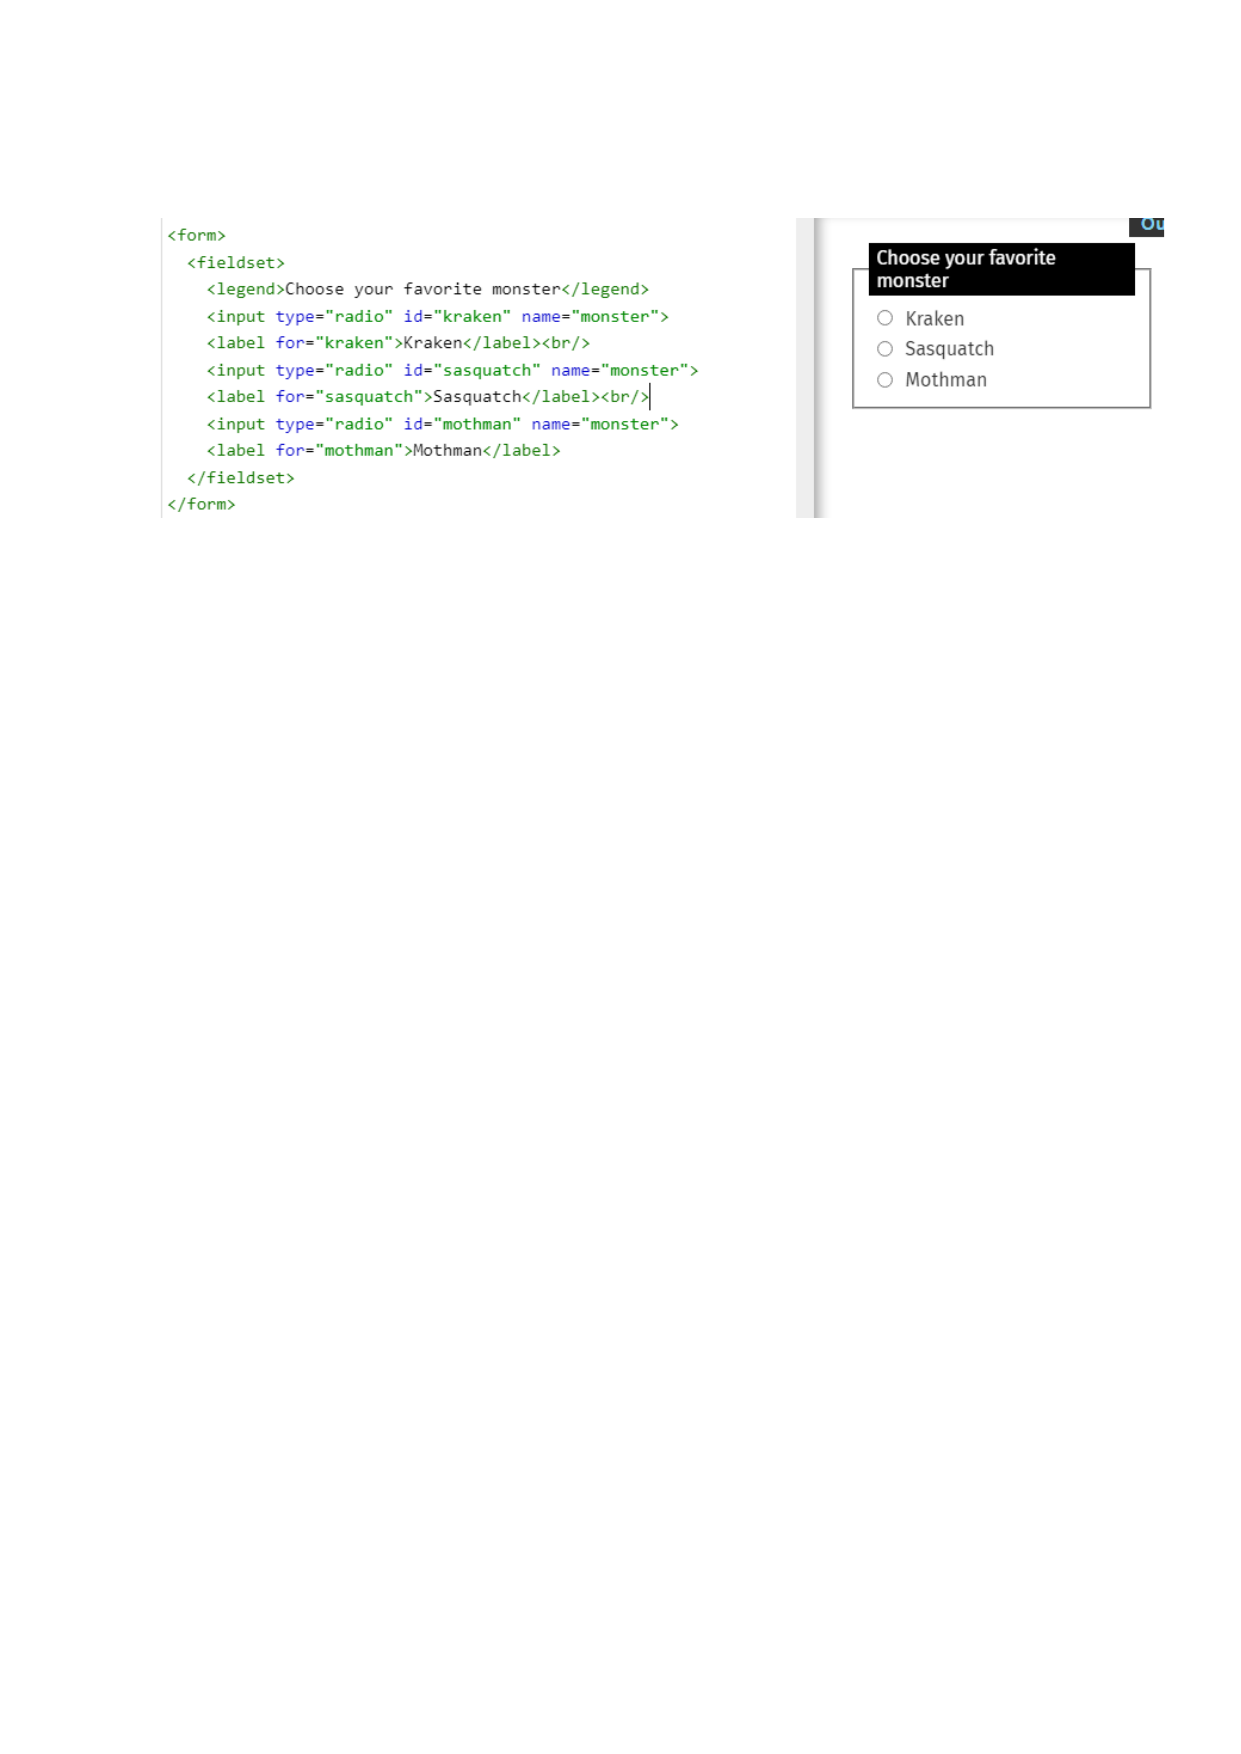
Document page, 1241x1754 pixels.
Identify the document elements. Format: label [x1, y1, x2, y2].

picture [160, 218, 1165, 518]
